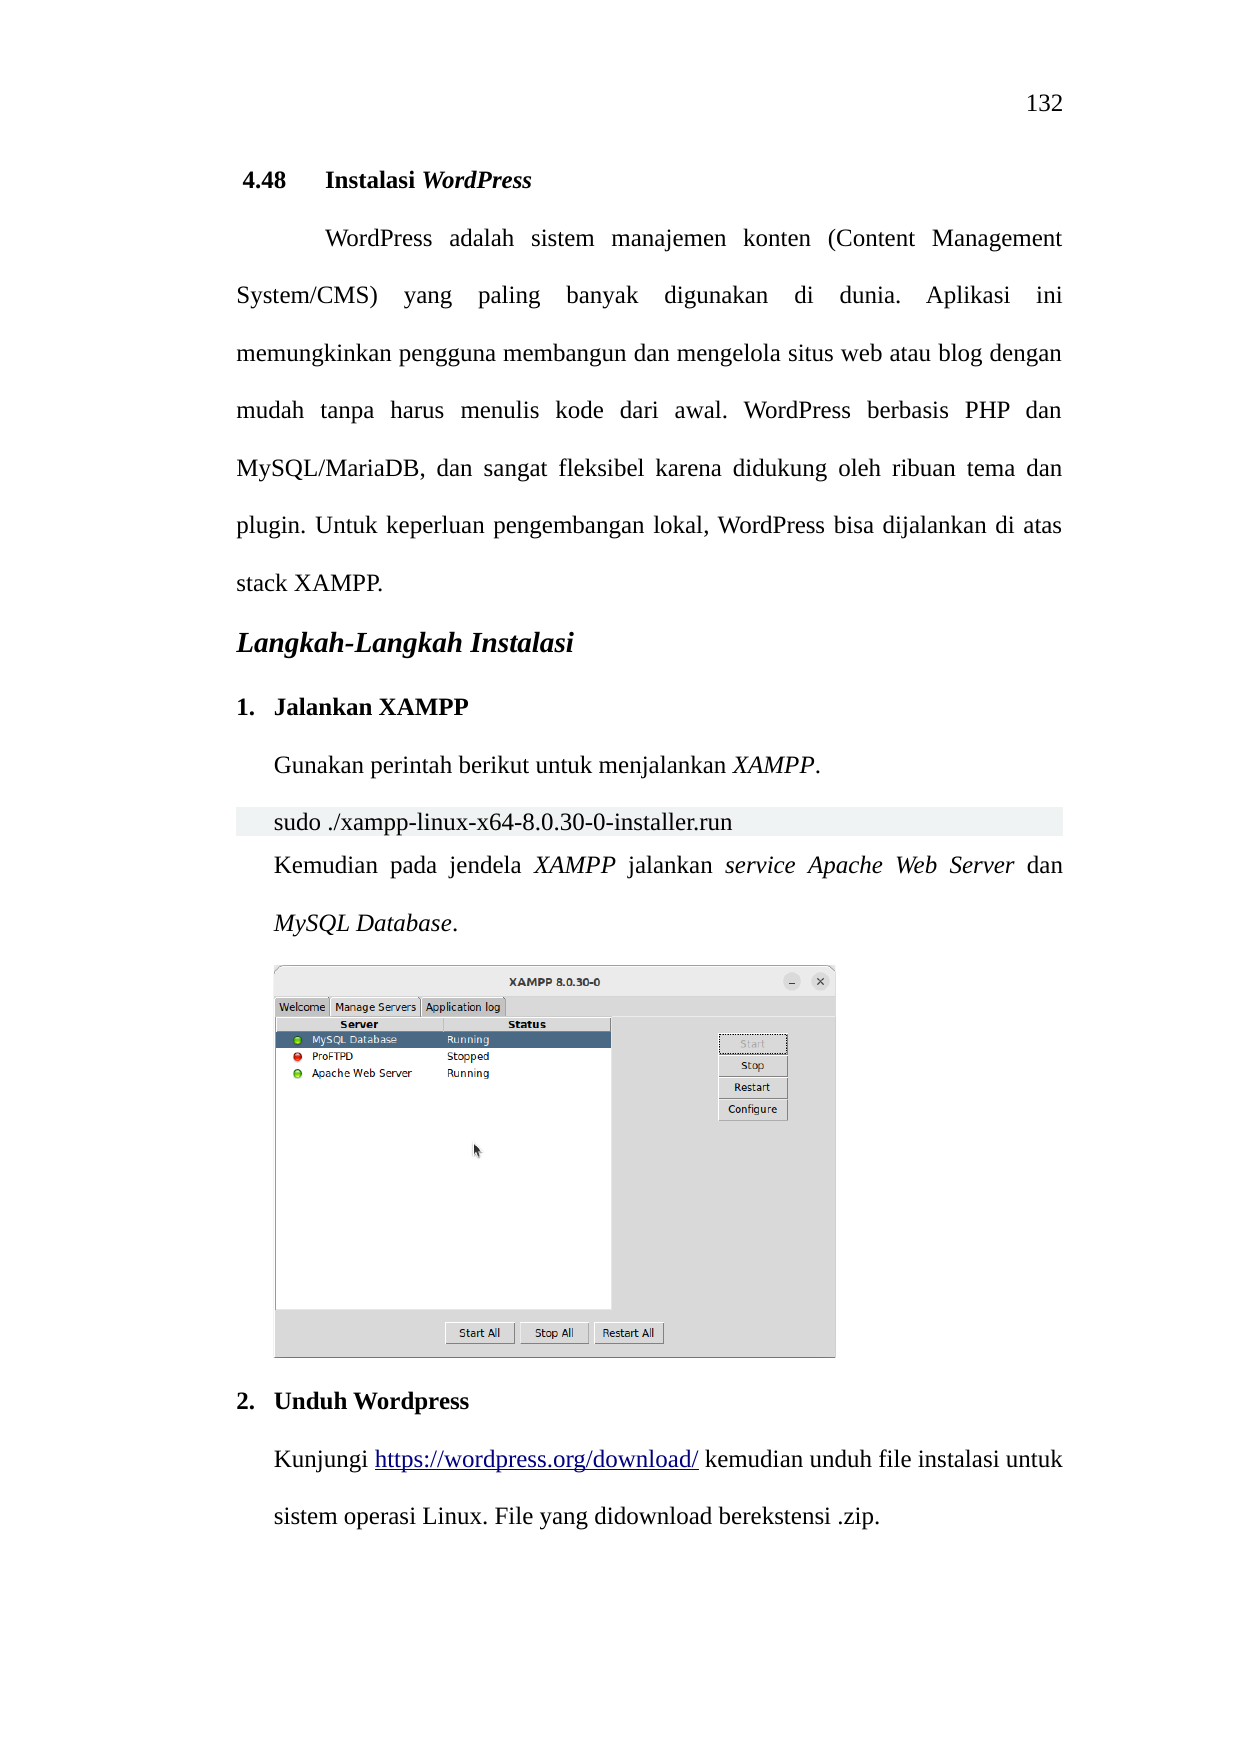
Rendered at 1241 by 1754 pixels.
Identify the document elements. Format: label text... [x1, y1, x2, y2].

list Kunjungi https://wordpress.org/download/ kemudian unduh file instalasi untuk sistem operasi Linux. File yang didownload berekstensi .zip. [236, 1444, 1063, 1530]
list sudo ./xampp-linux-x64-8.0.30-0-installer.run [236, 807, 1063, 836]
text Langkah-Langkah Instalasi [236, 625, 1063, 659]
list Gunakan perintah berikut untuk menjalankan XAMPP. [236, 750, 1063, 779]
list Unduh Wordpress [236, 1386, 1063, 1415]
picture [273, 965, 836, 1358]
list Jalankan XAMPP [236, 692, 1063, 721]
subtitle Instalasi WordPress [236, 165, 1063, 194]
list Kemudian pada jendela XAMPP jalankan service Apache Web Server dan MySQL Database. [236, 851, 1063, 937]
text WordPress adalah sistem manajemen konten (Content Management System/CMS) yang paling banyak digunakan di dunia. Aplikasi ini memungkinkan pengguna membangun dan mengelola situs web atau blog dengan mudah tanpa harus menulis kode dari awal. WordPress berbasis PHP dan MySQL/MariaDB, dan sangat fleksibel karena didukung oleh ribuan tema dan plugin. Untuk keperluan pengembangan lokal, WordPress bisa dijalankan di atas stack XAMPP. [236, 223, 1063, 597]
